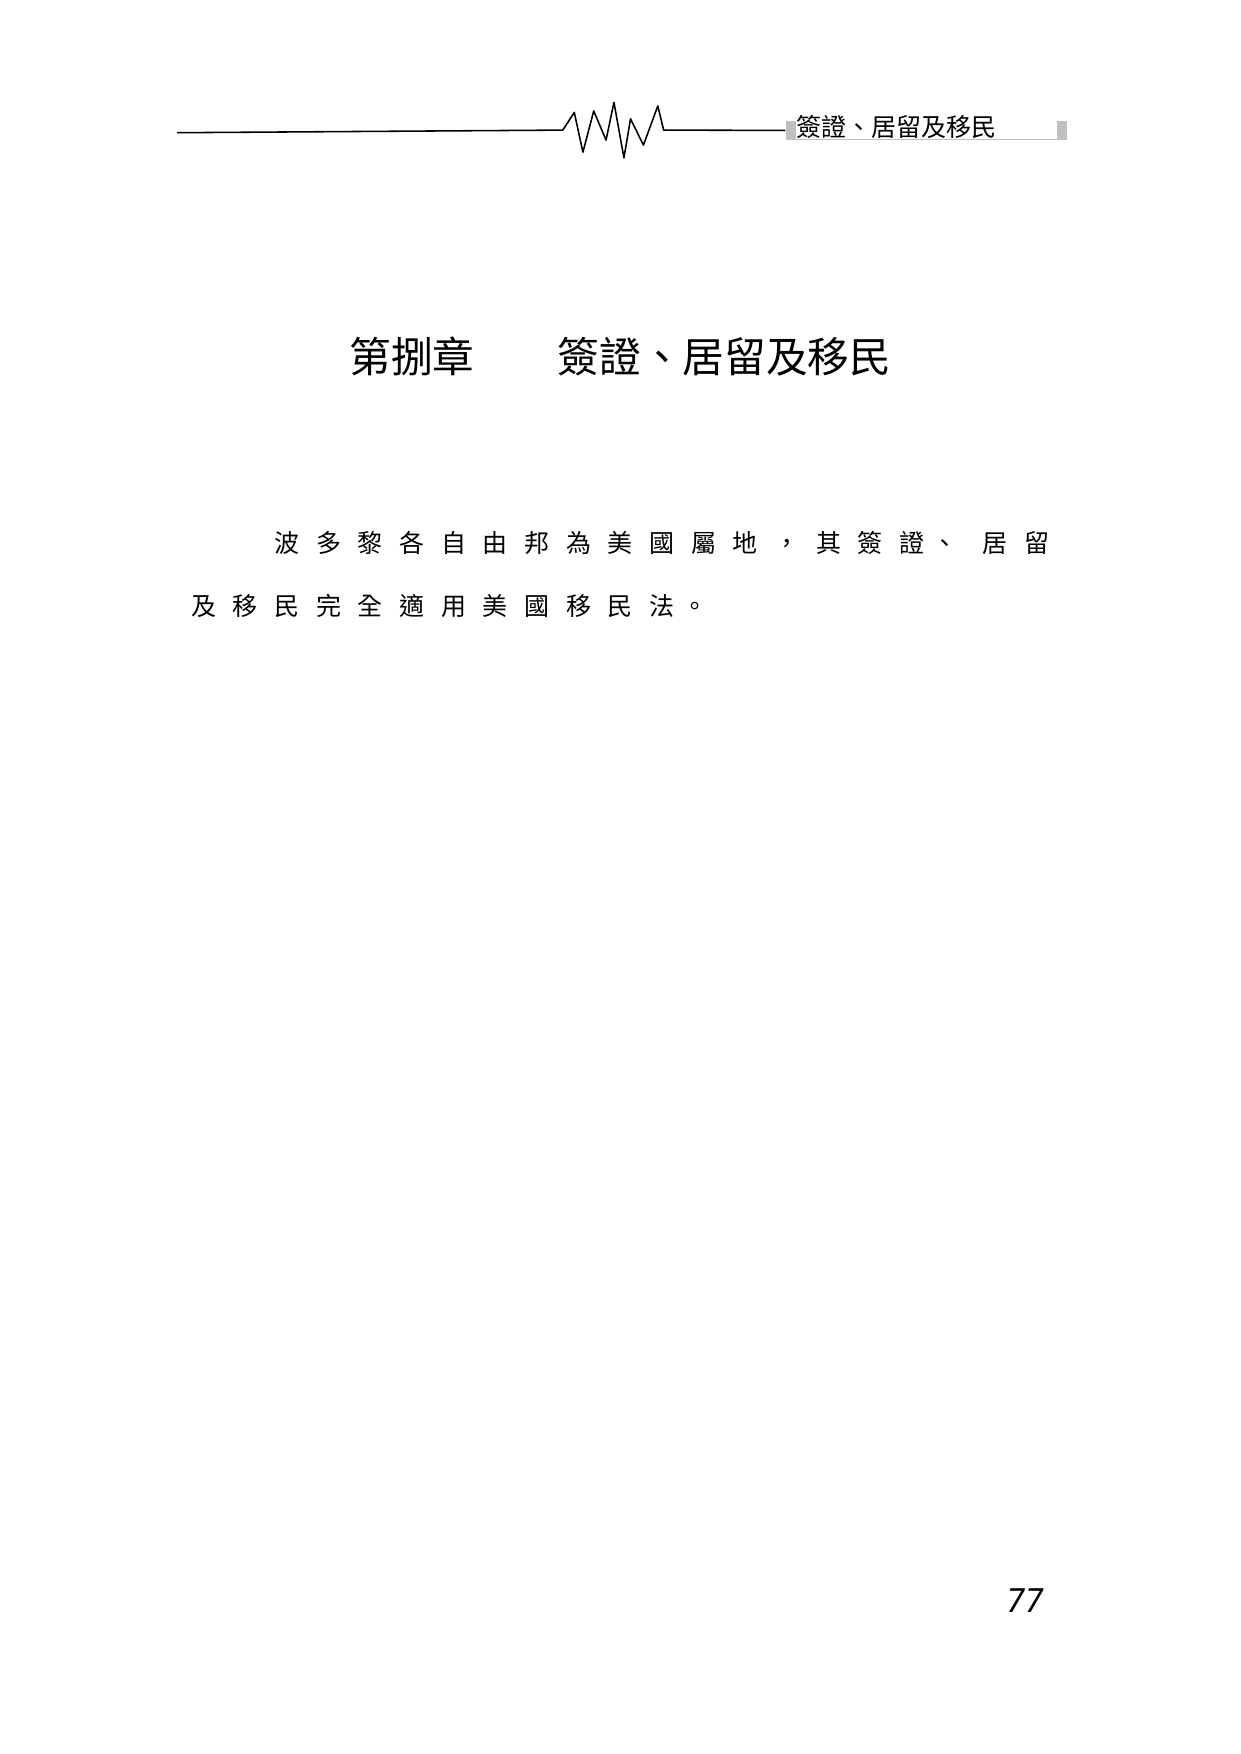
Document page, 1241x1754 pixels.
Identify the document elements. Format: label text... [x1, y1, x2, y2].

text 第捌章 簽證、居留及移民 [183, 313, 1058, 375]
text 波多黎各自由邦為美國屬地，其簽證、居留及移民完全適用美國移民法。 [183, 500, 1058, 625]
